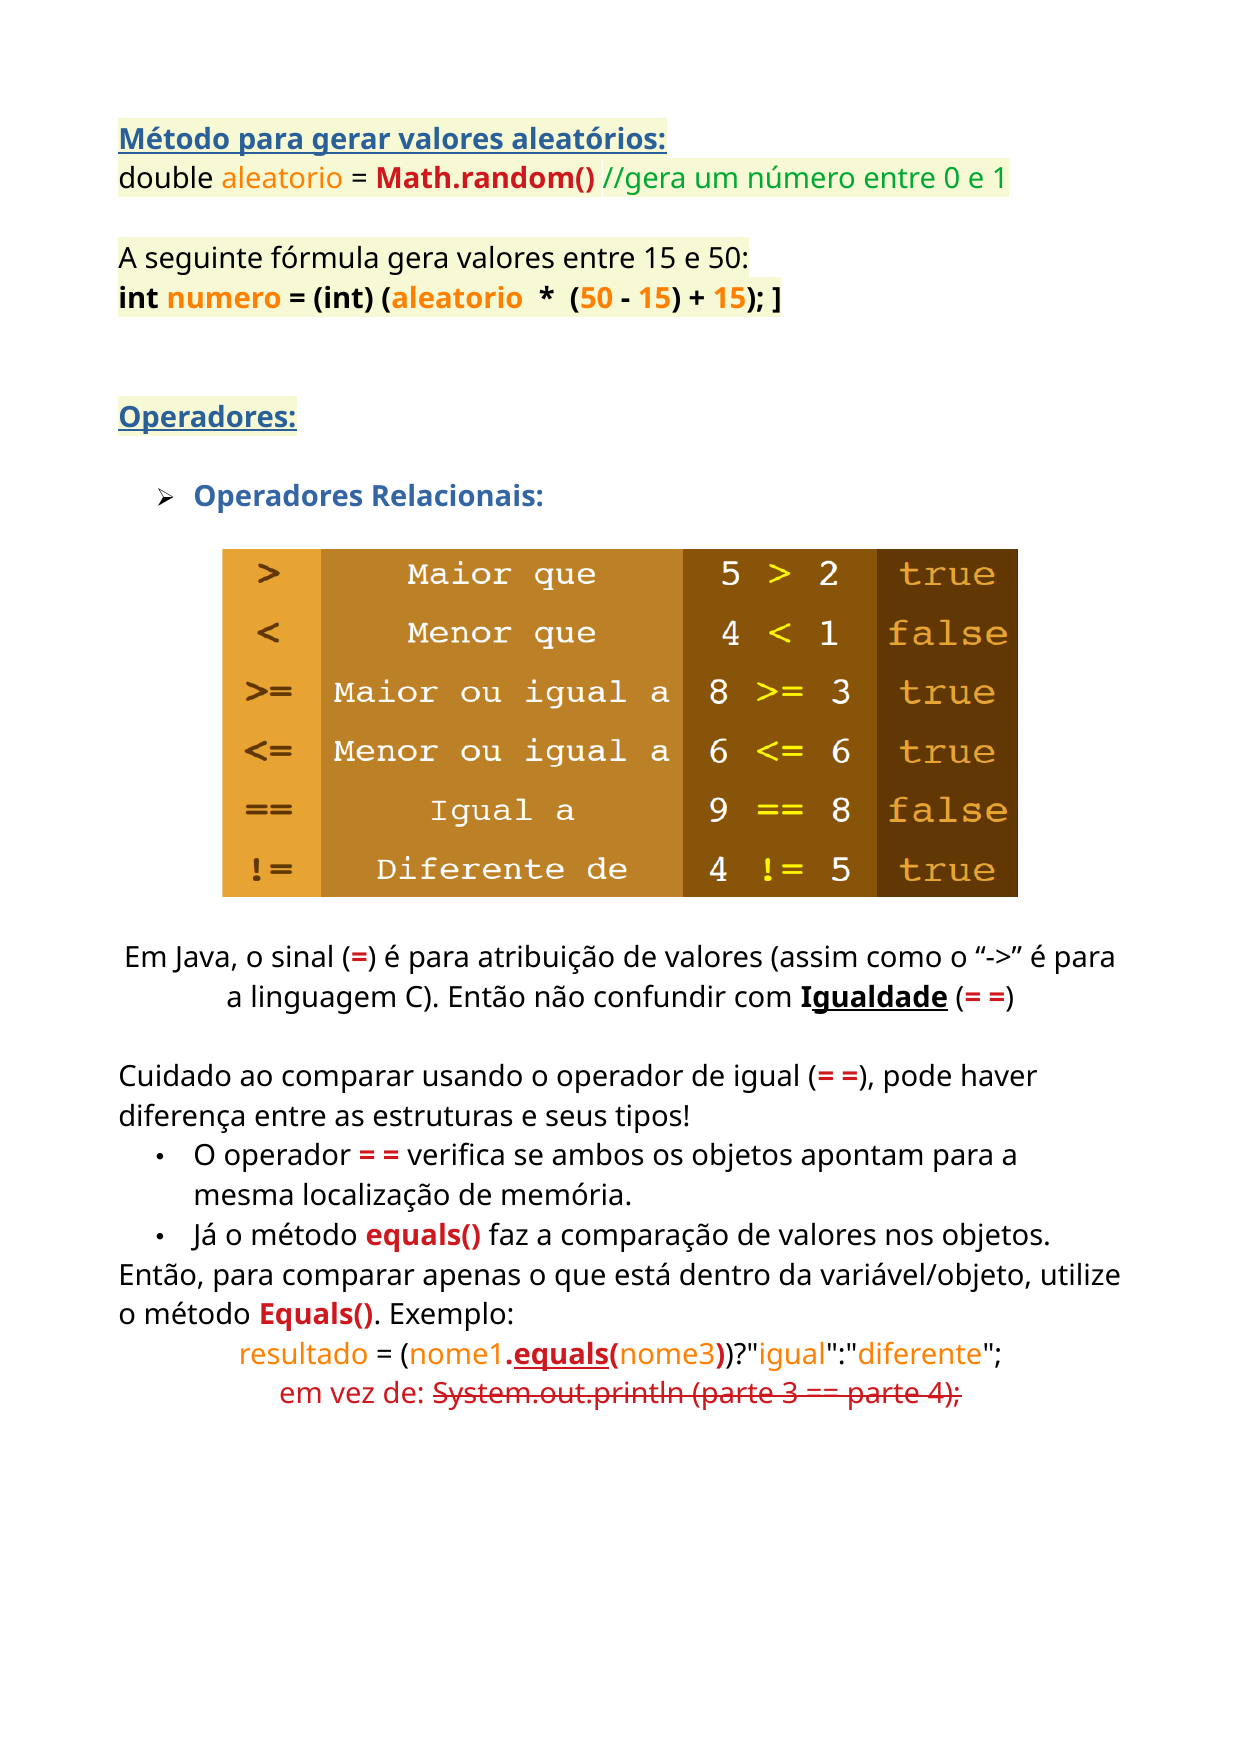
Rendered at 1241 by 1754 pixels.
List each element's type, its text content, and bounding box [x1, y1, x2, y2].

list Já o método equals() faz a comparação de valores nos objetos. [156, 1214, 1122, 1254]
list O operador = = verifica se ambos os objetos apontam para a mesma localização de memória. [156, 1135, 1122, 1214]
text resultado = (nome1.equals(nome3))?"igual":"diferente"; [118, 1333, 1122, 1373]
text A seguinte fórmula gera valores entre 15 e 50: [118, 237, 1122, 277]
text double aleatorio = Math.random() //gera um número entre 0 e 1 [118, 158, 1122, 197]
text em vez de: System.out.println (parte 3 == parte 4); [118, 1373, 1122, 1412]
text int numero = (int) (aleatorio * (50 - 15) + 15); ] [118, 277, 1122, 317]
text Operadores: [118, 396, 1122, 436]
text Em Java, o sinal (=) é para atribuição de valores (assim como o “->” é para a linguagem C). Então não confundir com Igualdade (= =) [118, 897, 1122, 1016]
picture [222, 549, 1018, 897]
text Cuidado ao comparar usando o operador de igual (= =), pode haver diferença entre as estruturas e seus tipos! [118, 1055, 1122, 1135]
list Operadores Relacionais: [156, 475, 1122, 515]
text Então, para comparar apenas o que está dentro da variável/objeto, utilize o método Equals(). Exemplo: [118, 1254, 1122, 1333]
text Método para gerar valores aleatórios: [118, 118, 1122, 158]
